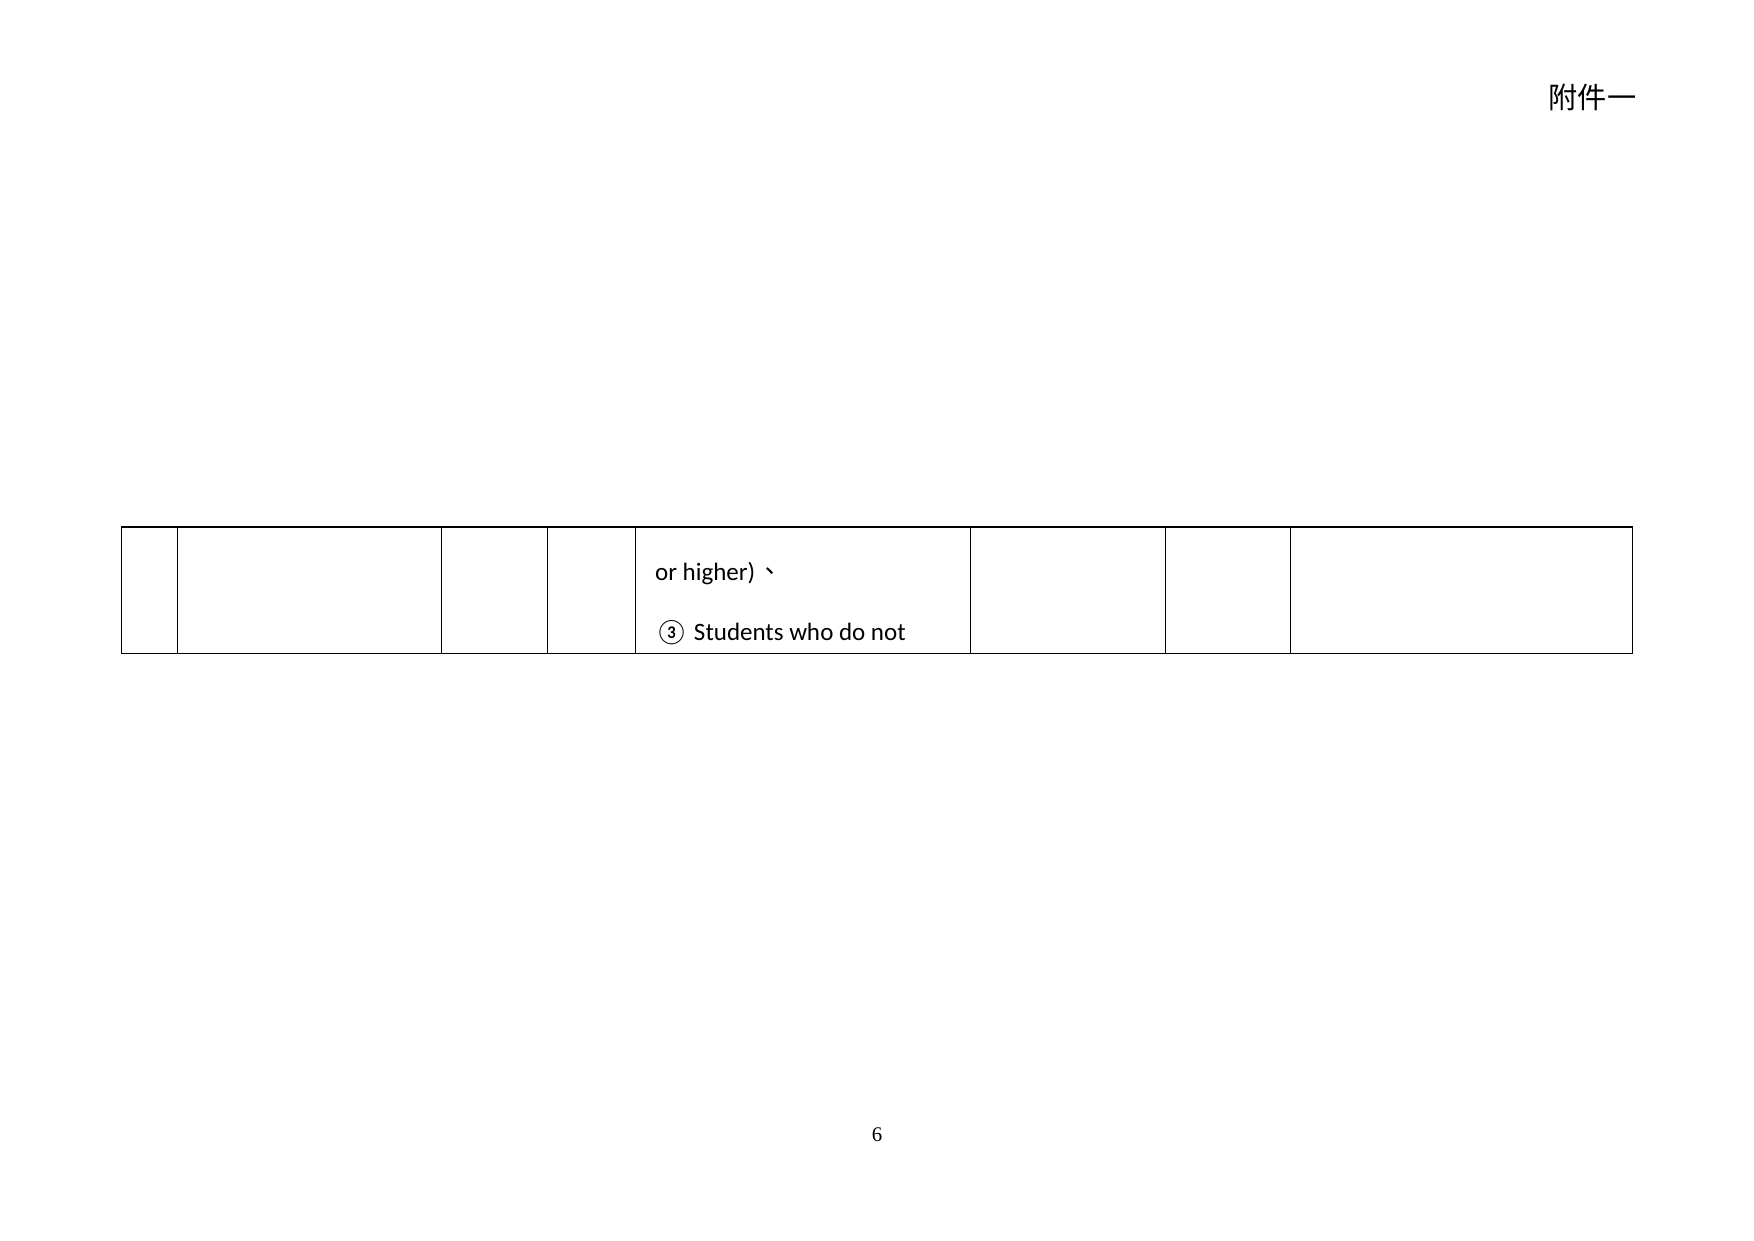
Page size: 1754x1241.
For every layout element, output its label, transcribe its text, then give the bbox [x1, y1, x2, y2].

table_cell [971, 528, 1165, 652]
table_cell [178, 528, 441, 652]
table_cell [548, 528, 635, 652]
table_cell or higher)、 ③ Students who do not [636, 528, 970, 652]
table_cell [122, 528, 177, 652]
table_cell [1166, 528, 1290, 652]
table_cell [1291, 528, 1632, 652]
table_cell [442, 528, 547, 652]
